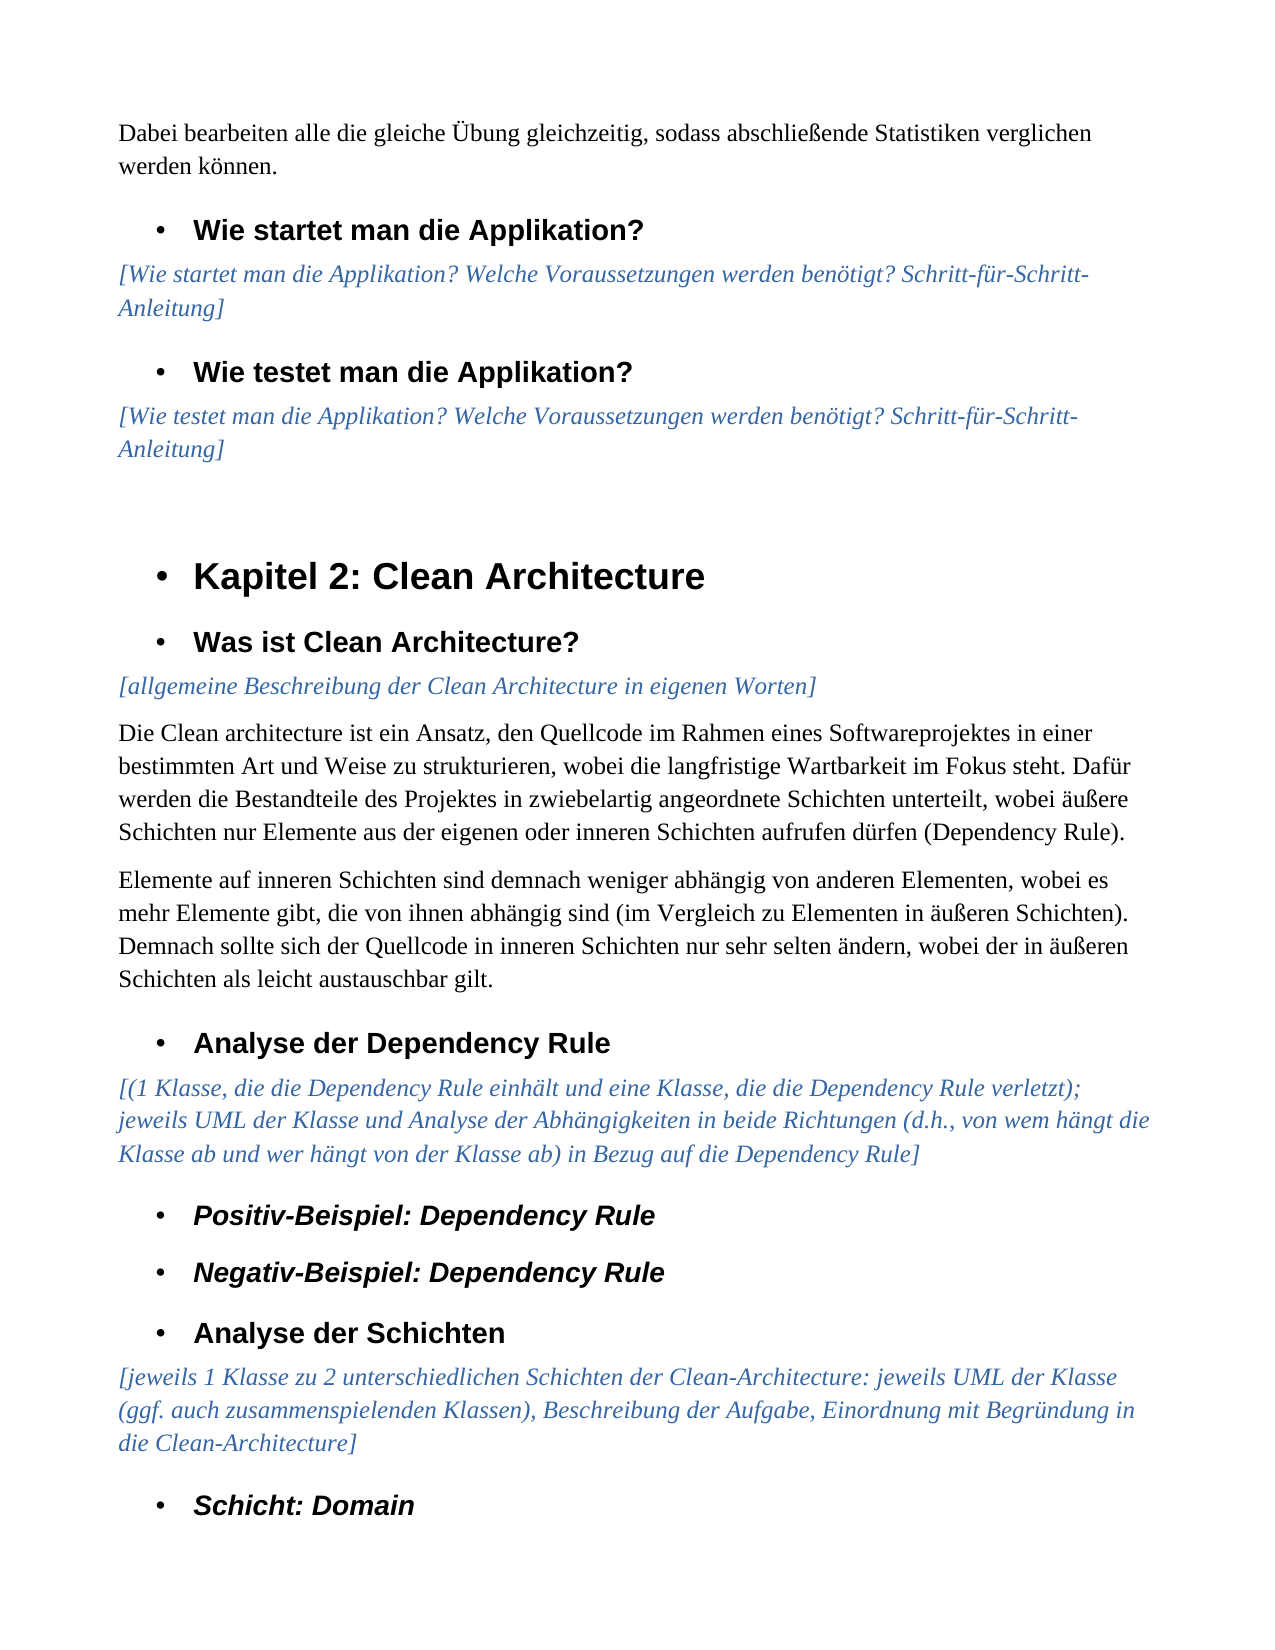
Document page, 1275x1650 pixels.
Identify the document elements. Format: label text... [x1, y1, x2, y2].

text [Wie startet man die Applikation? Welche Voraussetzungen werden benötigt? Schritt-für-Schritt-Anleitung] [118, 259, 1157, 321]
subtitle Kapitel 2: Clean Architecture [156, 554, 1157, 597]
subtitle Analyse der Schichten [156, 1316, 1157, 1350]
text [allgemeine Beschreibung der Clean Architecture in eigenen Worten] [118, 671, 1157, 699]
text Elemente auf inneren Schichten sind demnach weniger abhängig von anderen Elementen, wobei es mehr Elemente gibt, die von ihnen abhängig sind (im Vergleich zu Elementen in äußeren Schichten). Demnach sollte sich der Quellcode in inneren Schichten nur sehr selten ändern, wobei der in äußeren Schichten als leicht austauschbar gilt. [118, 865, 1157, 993]
subtitle Schicht: Domain [156, 1488, 1157, 1521]
subtitle Was ist Clean Architecture? [156, 624, 1157, 658]
subtitle Analyse der Dependency Rule [156, 1026, 1157, 1060]
subtitle Wie testet man die Applikation? [156, 355, 1157, 388]
text [jeweils 1 Klasse zu 2 unterschiedlichen Schichten der Clean-Architecture: jeweils UML der Klasse (ggf. auch zusammenspielenden Klassen), Beschreibung der Aufgabe, Einordnung mit Begründung in die Clean-Architecture] [118, 1362, 1157, 1457]
text Dabei bearbeiten alle die gleiche Übung gleichzeitig, sodass abschließende Statistiken verglichen werden können. [118, 118, 1157, 180]
subtitle Negativ-Beispiel: Dependency Rule [156, 1256, 1157, 1289]
text [Wie testet man die Applikation? Welche Voraussetzungen werden benötigt? Schritt-für-Schritt-Anleitung] [118, 401, 1157, 463]
text [(1 Klasse, die die Dependency Rule einhält und eine Klasse, die die Dependency Rule verletzt); jeweils UML der Klasse und Analyse der Abhängigkeiten in beide Richtungen (d.h., von wem hängt die Klasse ab und wer hängt von der Klasse ab) in Bezug auf die Dependency Rule] [118, 1073, 1157, 1167]
subtitle Wie startet man die Applikation? [156, 213, 1157, 247]
text Die Clean architecture ist ein Ansatz, den Quellcode im Rahmen eines Softwareprojektes in einer bestimmten Art und Weise zu strukturieren, wobei die langfristige Wartbarkeit im Fokus steht. Dafür werden die Bestandteile des Projektes in zwiebelartig angeordnete Schichten unterteilt, wobei äußere Schichten nur Elemente aus der eigenen oder inneren Schichten aufrufen dürfen (Dependency Rule). [118, 718, 1157, 846]
subtitle Positiv-Beispiel: Dependency Rule [156, 1199, 1157, 1231]
